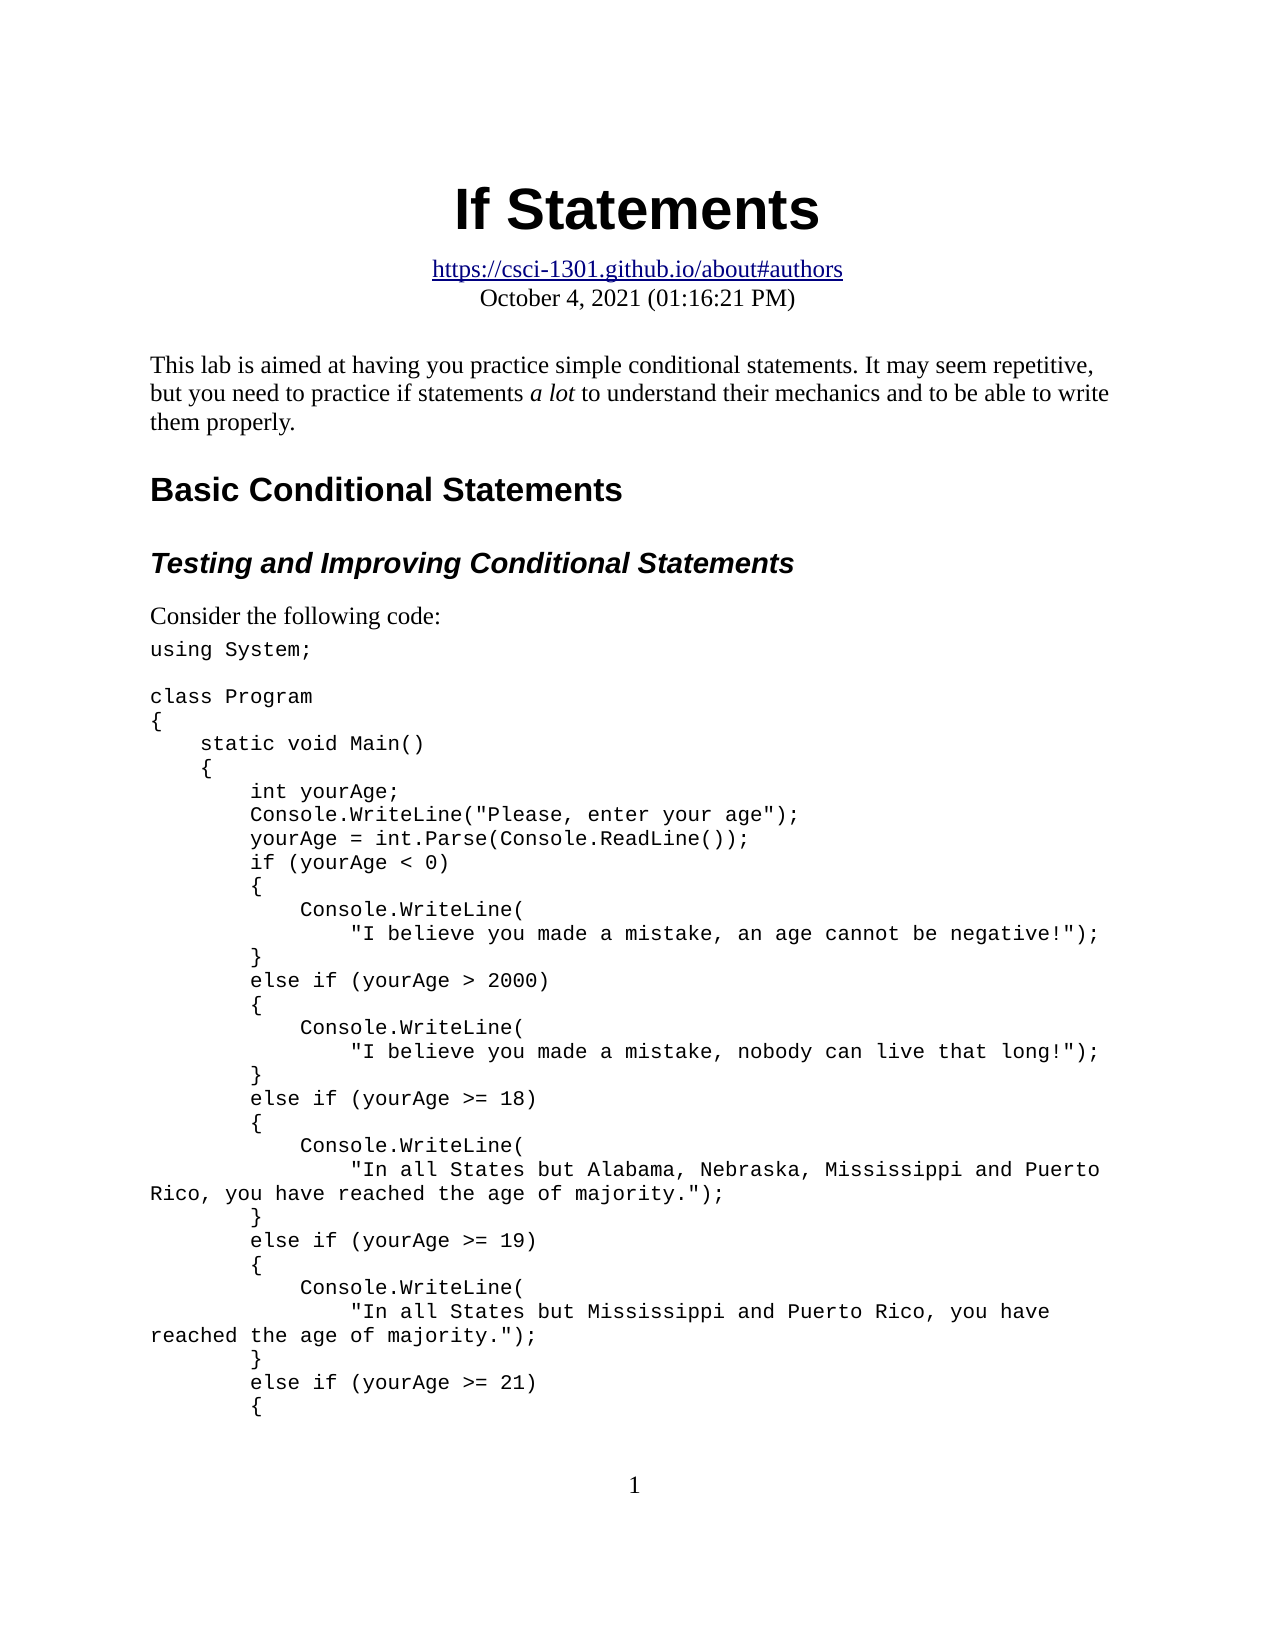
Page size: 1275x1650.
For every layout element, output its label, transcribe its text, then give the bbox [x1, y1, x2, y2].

text } [150, 1206, 1125, 1230]
text Console.WriteLine( [150, 1017, 1125, 1041]
title If Statements [150, 175, 1125, 242]
text } [150, 1348, 1125, 1372]
text "I believe you made a mistake, an age cannot be negative!"); [150, 923, 1125, 946]
text else if (yourAge >= 21) [150, 1372, 1125, 1396]
text { [150, 993, 1125, 1017]
subtitle Testing and Improving Conditional Statements [150, 546, 1125, 580]
text This lab is aimed at having you practice simple conditional statements. It may seem repetitive, but you need to practice if statements a lot to understand their mechanics and to be able to write them properly. [150, 350, 1125, 436]
text { [150, 875, 1125, 899]
text Console.WriteLine( [150, 1135, 1125, 1159]
text { [150, 1396, 1125, 1419]
text else if (yourAge >= 19) [150, 1230, 1125, 1254]
text "I believe you made a mistake, nobody can live that long!"); [150, 1041, 1125, 1064]
text Console.WriteLine( [150, 1277, 1125, 1301]
text { [150, 710, 1125, 733]
text yourAge = int.Parse(Console.ReadLine()); [150, 828, 1125, 852]
text October 4, 2021 (01:16:21 PM) [150, 283, 1125, 312]
text "In all States but Mississippi and Puerto Rico, you have reached the age of majority."); [150, 1301, 1125, 1348]
text int yourAge; [150, 781, 1125, 804]
text { [150, 1254, 1125, 1277]
subtitle Basic Conditional Statements [150, 470, 1125, 509]
text } [150, 1064, 1125, 1088]
text { [150, 757, 1125, 781]
text else if (yourAge >= 18) [150, 1088, 1125, 1112]
text https://csci-1301.github.io/about#authors [150, 254, 1125, 283]
text } [150, 946, 1125, 970]
text { [150, 1112, 1125, 1135]
text "In all States but Alabama, Nebraska, Mississippi and Puerto Rico, you have reached the age of majority."); [150, 1159, 1125, 1206]
text using System; [150, 639, 1125, 662]
text static void Main() [150, 733, 1125, 757]
text Consider the following code: [150, 601, 1125, 630]
text Console.WriteLine( [150, 899, 1125, 923]
text if (yourAge < 0) [150, 852, 1125, 875]
text else if (yourAge > 2000) [150, 970, 1125, 993]
text Console.WriteLine("Please, enter your age"); [150, 804, 1125, 828]
text class Program [150, 686, 1125, 710]
